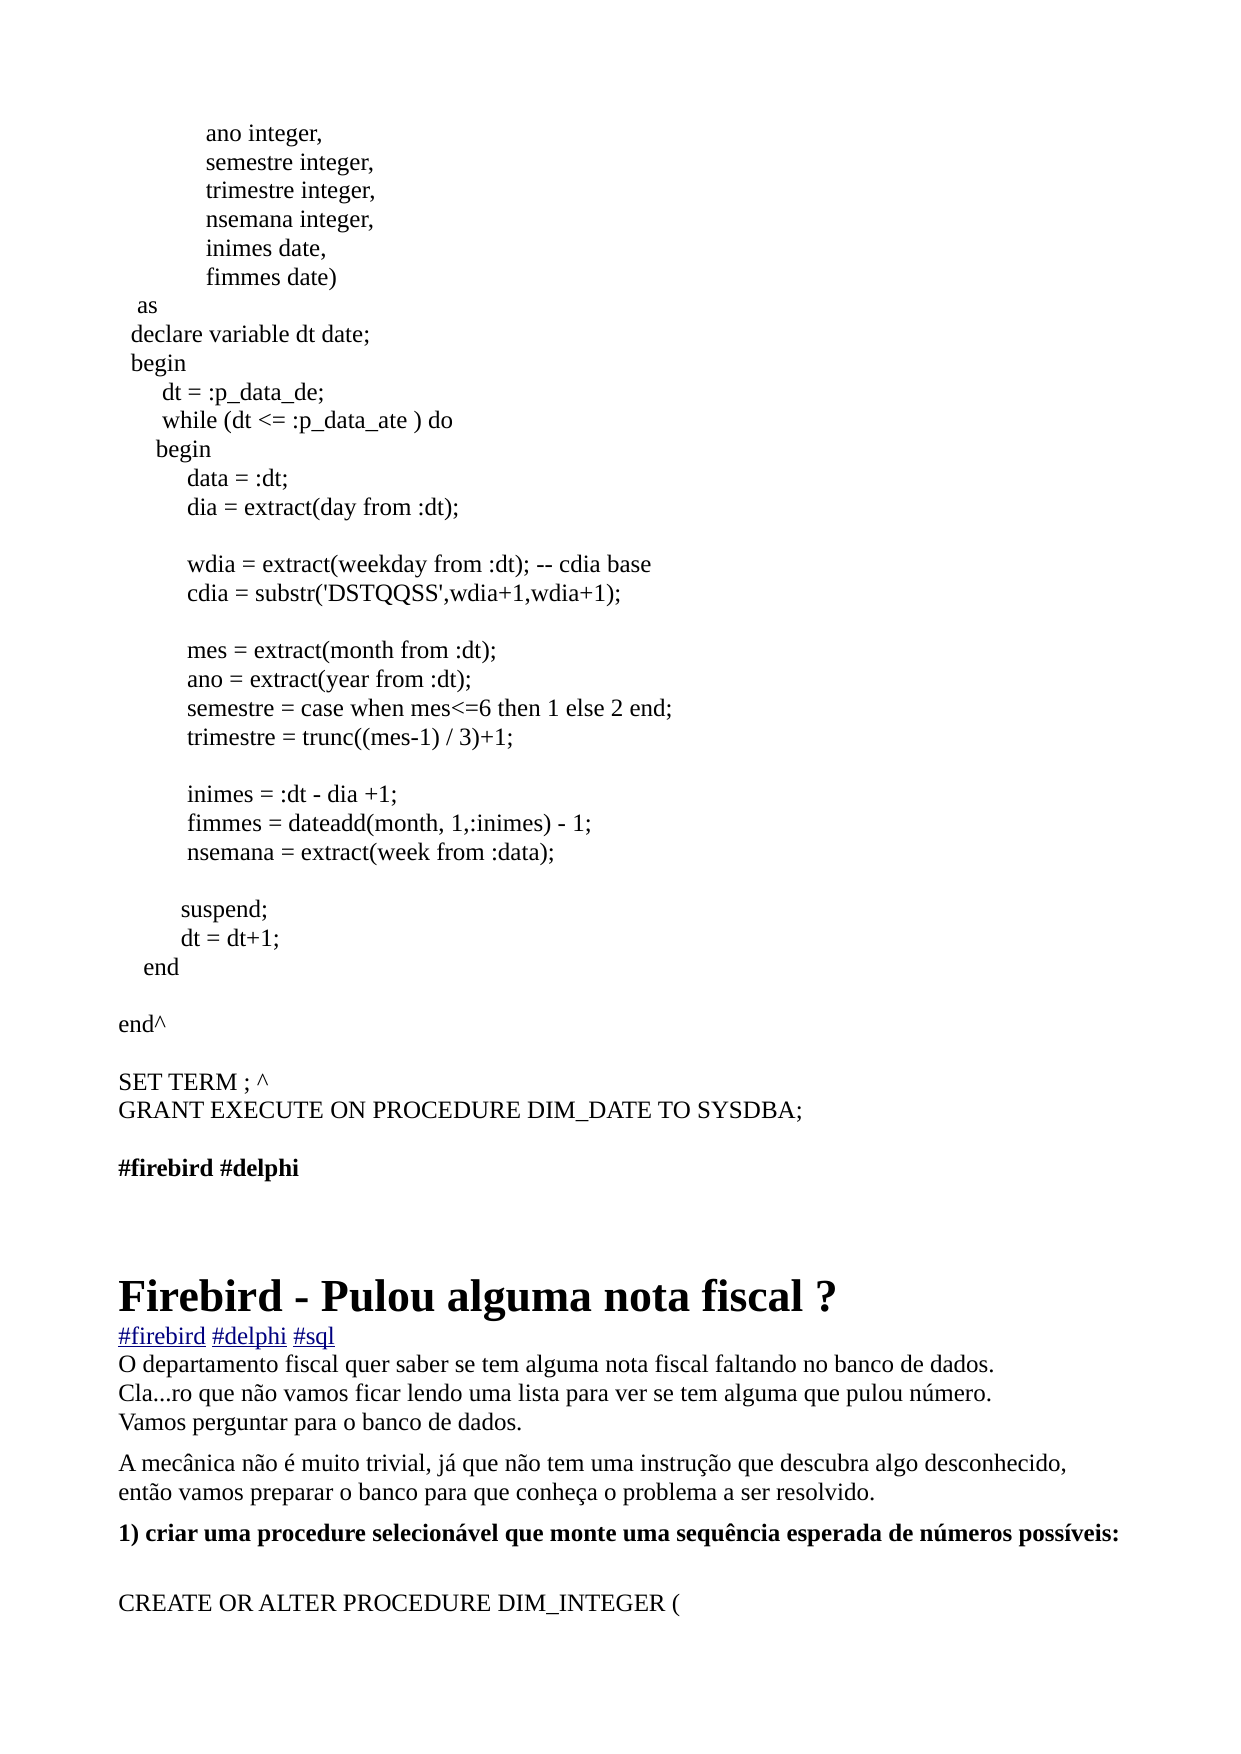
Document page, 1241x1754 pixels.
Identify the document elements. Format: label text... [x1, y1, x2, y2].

text 1) criar uma procedure selecionável que monte uma sequência esperada de números possíveis: [118, 1518, 1122, 1547]
text SET TERM ; ^ [118, 1067, 1122, 1096]
text ano = extract(year from :dt); [118, 664, 1122, 693]
text cdia = substr('DSTQQSS',wdia+1,wdia+1); [118, 578, 1122, 607]
text semestre integer, [118, 147, 1122, 176]
text inimes date, [118, 233, 1122, 262]
text #firebird #delphi [118, 1153, 1122, 1182]
text begin [118, 434, 1122, 463]
text end^ [118, 1009, 1122, 1038]
text dia = extract(day from :dt); [118, 492, 1122, 521]
text dt = :p_data_de; [118, 377, 1122, 406]
text data = :dt; [118, 463, 1122, 492]
text suspend; [118, 894, 1122, 923]
text end [118, 952, 1122, 981]
text mes = extract(month from :dt); [118, 636, 1122, 664]
text semestre = case when mes<=6 then 1 else 2 end; [118, 693, 1122, 722]
text Firebird - Pulou alguma nota fiscal ? ‪#‎firebird‬ ‪#‎delphi‬ ‪#‎sql‬ O departamento fiscal quer saber se tem alguma nota fiscal faltando no banco de dados. Cla...ro que não vamos ficar lendo uma lista para ver se tem alguma que pulou número. Vamos perguntar para o banco de dados. [118, 1268, 1122, 1436]
text trimestre integer, [118, 176, 1122, 204]
text ano integer, [118, 118, 1122, 147]
text A mecânica não é muito trivial, já que não tem uma instrução que descubra algo desconhecido, então vamos preparar o banco para que conheça o problema a ser resolvido. [118, 1448, 1122, 1506]
text CREATE OR ALTER PROCEDURE DIM_INTEGER ( [118, 1559, 1122, 1617]
text begin [118, 348, 1122, 377]
text dt = dt+1; [118, 923, 1122, 952]
text wdia = extract(weekday from :dt); -- cdia base [118, 549, 1122, 578]
text nsemana = extract(week from :data); [118, 837, 1122, 866]
text fimmes = dateadd(month, 1,:inimes) - 1; [118, 808, 1122, 837]
text fimmes date) [118, 262, 1122, 291]
text inimes = :dt - dia +1; [118, 779, 1122, 808]
text as [118, 291, 1122, 319]
text trimestre = trunc((mes-1) / 3)+1; [118, 722, 1122, 751]
text while (dt <= :p_data_ate ) do [118, 406, 1122, 434]
text GRANT EXECUTE ON PROCEDURE DIM_DATE TO SYSDBA; [118, 1096, 1122, 1124]
text nsemana integer, [118, 204, 1122, 233]
text declare variable dt date; [118, 319, 1122, 348]
